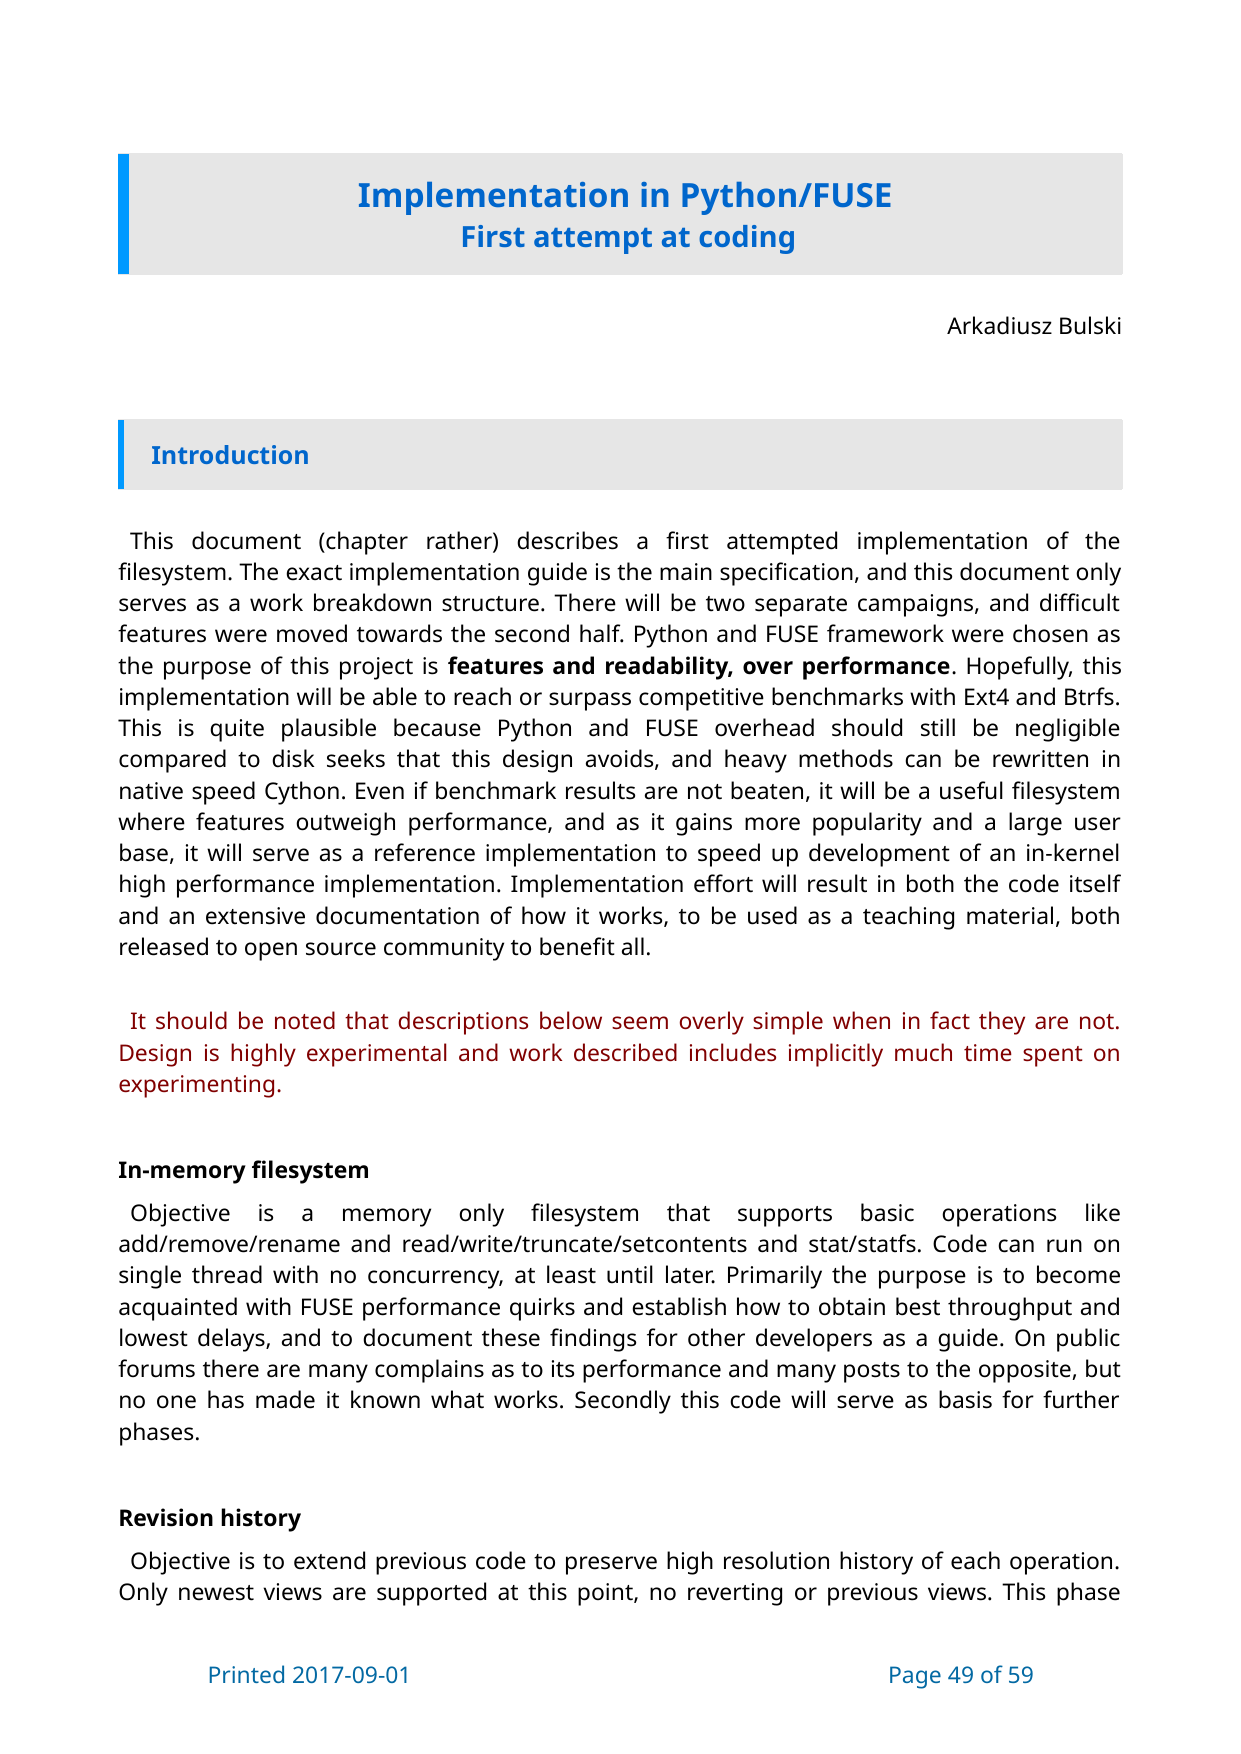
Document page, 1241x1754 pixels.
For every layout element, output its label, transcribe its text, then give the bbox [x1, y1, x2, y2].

subtitle Revision history [118, 1502, 1122, 1533]
subtitle Introduction [124, 421, 1122, 489]
text Objective is to extend previous code to preserve high resolution history of each operation. Only newest views are supported at this point, no reverting or previous views. This phase [118, 1545, 1122, 1607]
text It should be noted that descriptions below seem overly simple when in fact they are not. Design is highly experimental and work described includes implicitly much time spent on experimenting. [118, 1005, 1122, 1099]
text This document (chapter rather) describes a first attempted implementation of the filesystem. The exact implementation guide is the main specification, and this document only serves as a work breakdown structure. There will be two separate campaigns, and difficult features were moved towards the second half. Python and FUSE framework were chosen as the purpose of this project is features and readability, over performance. Hopefully, this implementation will be able to reach or surpass competitive benchmarks with Ext4 and Btrfs. This is quite plausible because Python and FUSE overhead should still be negligible compared to disk seeks that this design avoids, and heavy methods can be rewritten in native speed Cython. Even if benchmark results are not beaten, it will be a useful filesystem where features outweigh performance, and as it gains more popularity and a large user base, it will serve as a reference implementation to speed up development of an in-kernel high performance implementation. Implementation effort will result in both the code itself and an extensive documentation of how it works, to be used as a teaching material, both released to open source community to benefit all. [118, 524, 1122, 962]
text Objective is a memory only filesystem that supports basic operations like add/remove/rename and read/write/truncate/setcontents and stat/statfs. Code can run on single thread with no concurrency, at least until later. Primarily the purpose is to become acquainted with FUSE performance quirks and establish how to obtain best throughput and lowest delays, and to document these findings for other developers as a guide. On public forums there are many complains as to its performance and many posts to the opposite, but no one has made it known what works. Secondly this code will serve as basis for further phases. [118, 1197, 1122, 1447]
subtitle Implementation in Python/FUSE First attempt at coding [129, 155, 1122, 274]
text Arkadiusz Bulski [118, 310, 1122, 341]
subtitle In-memory filesystem [118, 1154, 1122, 1185]
